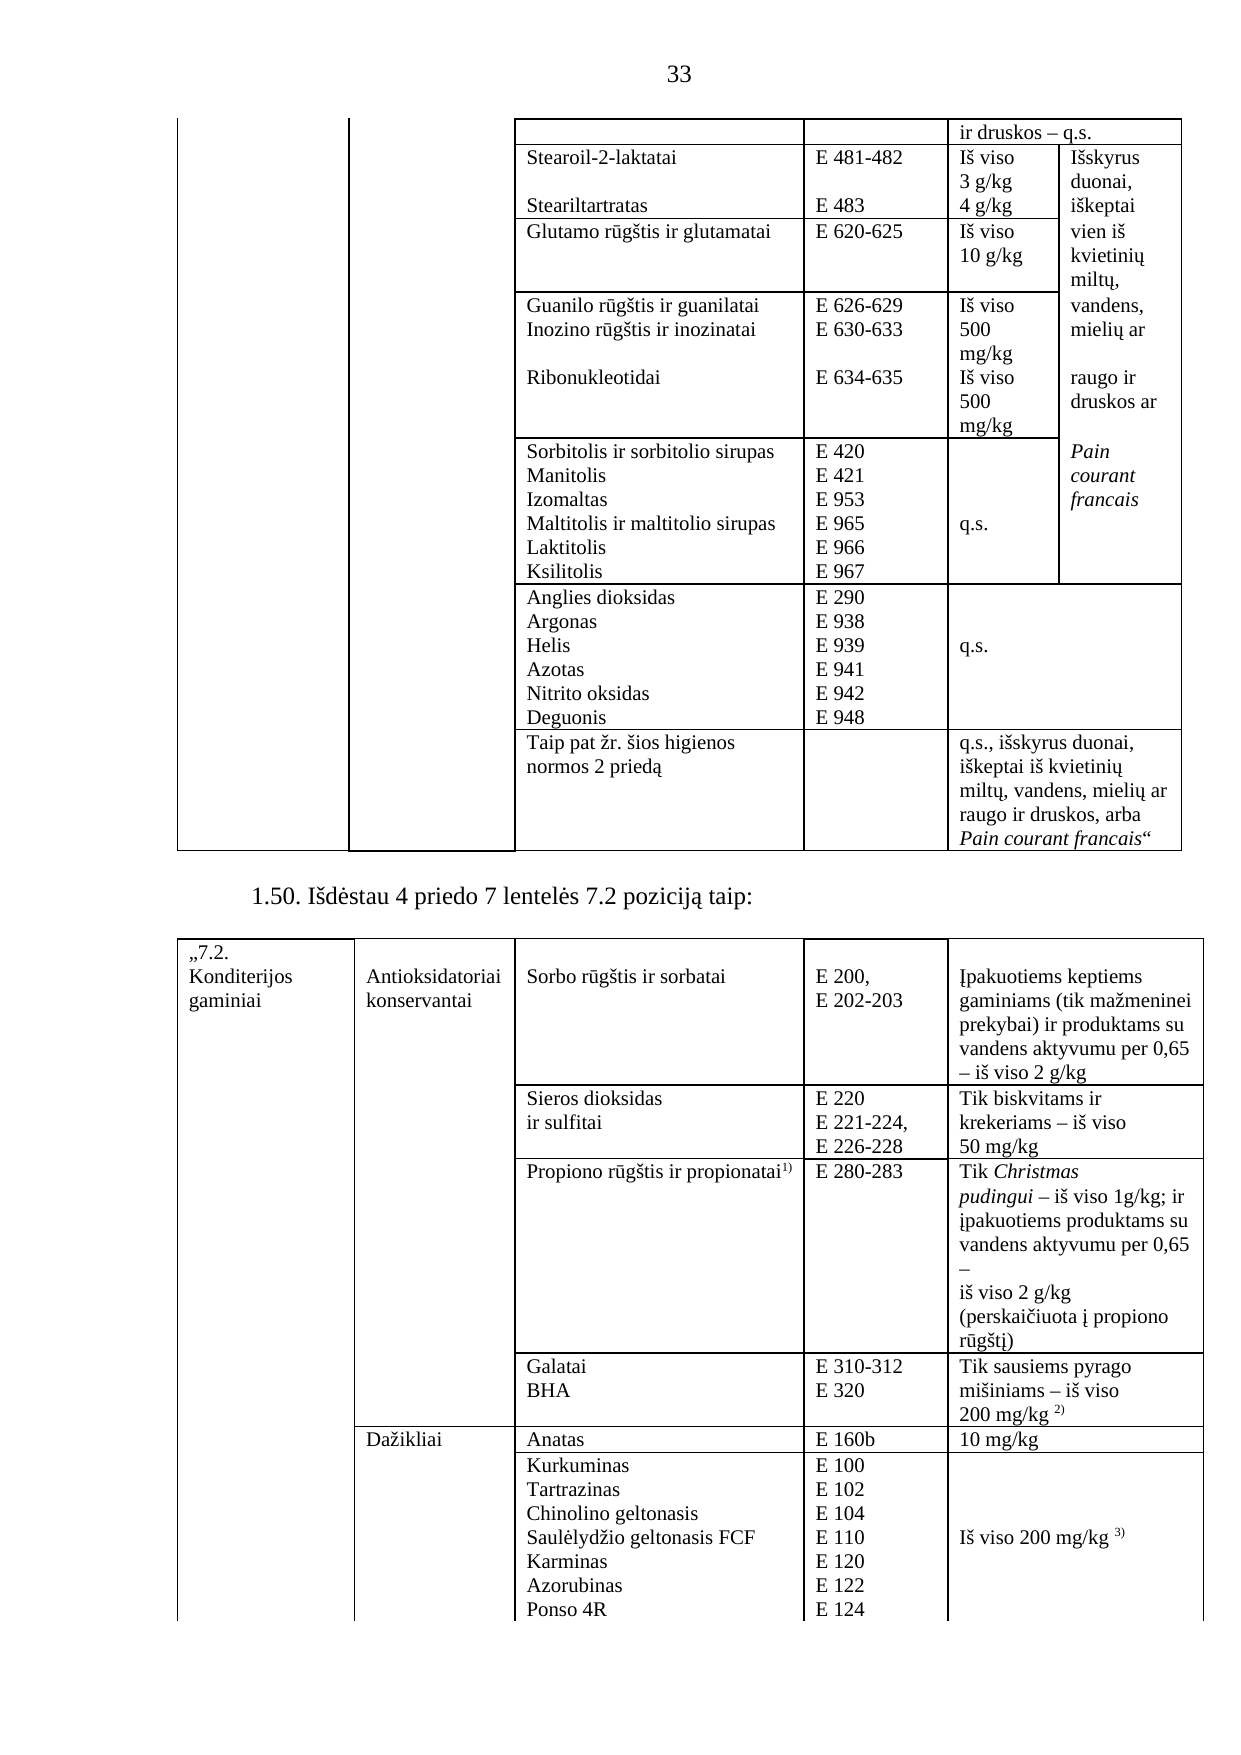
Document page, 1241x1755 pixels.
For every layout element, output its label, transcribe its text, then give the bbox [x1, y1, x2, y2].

table_cell [949, 657, 1181, 681]
table_cell [805, 120, 947, 144]
table_cell [949, 1477, 1203, 1501]
table_cell Sieros dioksidas ir sulfitai [516, 1086, 803, 1158]
table_cell [949, 1549, 1203, 1573]
table_cell [178, 365, 348, 437]
table_cell [350, 291, 514, 317]
table_cell E 967 [805, 559, 947, 583]
table_cell BHA [516, 1378, 803, 1426]
table_cell [949, 1453, 1203, 1477]
table_cell Anglies dioksidas [516, 585, 803, 609]
table_cell [949, 1501, 1203, 1525]
text 1.50. Išdėstau 4 priedo 7 lentelės 7.2 poziciją taip: [177, 881, 1181, 909]
table_cell Ponso 4R [516, 1597, 803, 1621]
table_cell E 290 [805, 585, 947, 609]
table_cell [178, 1597, 354, 1621]
table_cell Kurkuminas [516, 1453, 803, 1477]
table_cell Laktitolis [516, 535, 803, 559]
table_cell Iš viso 500 mg/kg [949, 365, 1058, 437]
table_cell [350, 681, 514, 705]
table_cell Azotas [516, 657, 803, 681]
table_cell [350, 487, 514, 511]
table_cell E 122 [805, 1573, 947, 1597]
table_cell [350, 535, 514, 559]
table_cell Azorubinas [516, 1573, 803, 1597]
table_cell [178, 118, 348, 144]
table_cell [355, 1549, 514, 1573]
table_cell [355, 1501, 514, 1525]
table_cell [949, 681, 1181, 705]
table_cell [178, 1573, 354, 1597]
table_cell 10 mg/kg [949, 1427, 1203, 1451]
table_cell [949, 535, 1058, 559]
table_cell E 620-625 [805, 219, 947, 291]
table_cell E 120 [805, 1549, 947, 1573]
table_cell francais [1060, 487, 1181, 511]
table_cell vien iš kvietinių miltų, [1060, 218, 1181, 291]
table_cell Glutamo rūgštis ir glutamatai [516, 219, 803, 291]
table_cell E 483 [805, 194, 947, 217]
table_cell E 481-482 [805, 145, 947, 193]
table_cell Iš viso 3 g/kg [949, 145, 1058, 193]
table_cell [178, 1549, 354, 1573]
table_cell [949, 705, 1181, 729]
table_cell q.s., išskyrus duonai, iškeptai iš kvietinių miltų, vandens, mielių ar raugo ir druskos, arba Pain courant francais“ [949, 730, 1181, 850]
table_cell Karminas [516, 1549, 803, 1573]
table_cell Stearoil-2-laktatai [516, 145, 803, 193]
table_cell [350, 118, 514, 144]
table_cell E 320 [805, 1378, 947, 1426]
table_cell [350, 609, 514, 633]
table_cell raugo ir druskos ar [1060, 365, 1181, 437]
table_cell E 124 [805, 1597, 947, 1621]
table_cell [355, 1158, 514, 1352]
table_cell Chinolino geltonasis [516, 1501, 803, 1525]
table_cell Tik sausiems pyrago [949, 1354, 1203, 1378]
table_cell [350, 559, 514, 583]
table_cell Steariltartratas [516, 194, 803, 217]
table_cell E 630-633 [805, 317, 947, 365]
table_cell [350, 705, 514, 729]
table_cell 4 g/kg [949, 194, 1058, 217]
table_cell E 160b [805, 1427, 947, 1451]
table_header Sorbo rūgštis ir sorbatai [516, 939, 803, 1084]
table_cell Iš viso 10 g/kg [949, 219, 1058, 291]
table_cell [178, 681, 348, 705]
table_cell [178, 1426, 354, 1451]
table_cell E 626-629 [805, 293, 947, 317]
table_cell [1060, 511, 1181, 535]
table_cell [350, 729, 514, 850]
table_cell 500 mg/kg [949, 317, 1058, 365]
table_cell iškeptai [1060, 194, 1181, 217]
table_cell [178, 705, 348, 729]
table_cell [949, 609, 1181, 633]
table_cell [350, 437, 514, 463]
table_cell [355, 1525, 514, 1549]
table_cell [178, 1525, 354, 1549]
table_cell [178, 1158, 354, 1352]
table_header „7.2. Konditerijos gaminiai [178, 940, 354, 1084]
table_cell E 938 [805, 609, 947, 633]
table_cell [350, 144, 514, 193]
table_cell E 941 [805, 657, 947, 681]
table_cell [178, 291, 348, 317]
table_cell Guanilo rūgštis ir guanilatai [516, 293, 803, 317]
table_cell E 102 [805, 1477, 947, 1501]
table_cell [178, 729, 348, 850]
table_cell [178, 1477, 354, 1501]
table_cell [805, 730, 947, 850]
table_cell Taip pat žr. šios higienos normos 2 priedą [516, 730, 803, 850]
table_cell q.s. [949, 633, 1181, 657]
table_cell [350, 511, 514, 535]
table_cell E 110 [805, 1525, 947, 1549]
table_cell [178, 657, 348, 681]
table_header Antioksidatoriai konservantai [355, 939, 514, 1084]
table_cell [516, 120, 803, 144]
table_cell [949, 439, 1058, 463]
table_cell E 420 [805, 439, 947, 463]
table_cell Sorbitolis ir sorbitolio sirupas [516, 439, 803, 463]
table_cell [949, 1597, 1203, 1621]
table_cell [178, 1378, 354, 1426]
table_cell [178, 633, 348, 657]
table_cell Maltitolis ir maltitolio sirupas [516, 511, 803, 535]
table_cell q.s. [949, 511, 1058, 535]
table_cell Galatai [516, 1354, 803, 1378]
table_cell [355, 1573, 514, 1597]
table_cell [178, 218, 348, 291]
table_cell Tartrazinas [516, 1477, 803, 1501]
table_cell [178, 1084, 354, 1158]
table_cell [1060, 559, 1181, 583]
table_cell [350, 317, 514, 365]
table_cell [178, 559, 348, 583]
table_cell Tik biskvitams ir krekeriams – iš viso 50 mg/kg [949, 1086, 1203, 1158]
table_cell [178, 1352, 354, 1378]
table_cell [949, 585, 1181, 609]
table_cell Pain [1060, 437, 1181, 463]
table_cell [178, 535, 348, 559]
table_cell [350, 633, 514, 657]
table_cell [178, 1451, 354, 1477]
table_cell [178, 1501, 354, 1525]
table_cell mišiniams – iš viso 200 mg/kg 2) [949, 1378, 1203, 1426]
table_cell Deguonis [516, 705, 803, 729]
table_cell Iš viso 200 mg/kg 3) [949, 1525, 1203, 1549]
table_cell mielių ar [1060, 317, 1181, 365]
table_cell E 939 [805, 633, 947, 657]
table_cell [355, 1477, 514, 1501]
table_cell [350, 218, 514, 291]
table_cell [350, 463, 514, 487]
table_cell [178, 317, 348, 365]
table_cell Tik Christmas pudingui – iš viso 1g/kg; ir įpakuotiems produktams su vandens aktyvumu per 0,65 – iš viso 2 g/kg (perskaičiuota į propiono rūgštį) [949, 1159, 1203, 1352]
table_cell E 948 [805, 705, 947, 729]
table_cell E 966 [805, 535, 947, 559]
table_cell [350, 365, 514, 437]
table_cell Propiono rūgštis ir propionatai1) [516, 1159, 803, 1352]
table_cell Nitrito oksidas [516, 681, 803, 705]
table_cell [178, 609, 348, 633]
table_cell [355, 1084, 514, 1158]
table_cell vandens, [1060, 291, 1181, 317]
table_cell Manitolis [516, 463, 803, 487]
table_cell Helis [516, 633, 803, 657]
table_cell Ribonukleotidai [516, 365, 803, 437]
table_cell courant [1060, 463, 1181, 487]
table_cell E 220 E 221-224, E 226-228 [805, 1086, 947, 1158]
table_cell [178, 437, 348, 463]
table_cell [355, 1451, 514, 1477]
table_cell E 310-312 [805, 1354, 947, 1378]
table_cell Inozino rūgštis ir inozinatai [516, 317, 803, 365]
table_cell Dažikliai [355, 1427, 514, 1451]
table_cell Saulėlydžio geltonasis FCF [516, 1525, 803, 1549]
table_cell [355, 1378, 514, 1426]
table_cell E 634-635 [805, 365, 947, 437]
table_cell [350, 583, 514, 609]
table_cell [178, 583, 348, 609]
table_cell [355, 1597, 514, 1621]
table_cell [949, 1573, 1203, 1597]
table_cell [949, 463, 1058, 487]
table_cell E 421 [805, 463, 947, 487]
table_cell [949, 559, 1058, 583]
table_cell [355, 1352, 514, 1378]
table_cell Iš viso [949, 293, 1058, 317]
table_cell [350, 194, 514, 217]
table_cell [178, 487, 348, 511]
table_cell E 104 [805, 1501, 947, 1525]
table_cell [949, 487, 1058, 511]
table_cell [178, 194, 348, 217]
table_cell [178, 511, 348, 535]
table_header E 200, E 202-203 [805, 940, 947, 1084]
table_cell E 280-283 [805, 1160, 947, 1352]
table_cell [1060, 535, 1181, 559]
table_cell Išskyrus duonai, [1060, 145, 1181, 193]
table_cell [178, 144, 348, 193]
table_cell E 100 [805, 1453, 947, 1477]
table_cell [350, 657, 514, 681]
table_cell Izomaltas [516, 487, 803, 511]
table_cell Anatas [516, 1427, 803, 1451]
table_cell E 965 [805, 511, 947, 535]
table_cell ir druskos – q.s. [949, 120, 1181, 144]
table_header Įpakuotiems keptiems gaminiams (tik mažmeninei prekybai) ir produktams su vandens aktyvumu per 0,65 – iš viso 2 g/kg [949, 939, 1203, 1084]
table_cell Ksilitolis [516, 559, 803, 583]
table_cell Argonas [516, 609, 803, 633]
table_cell E 953 [805, 487, 947, 511]
table_cell E 942 [805, 681, 947, 705]
table_cell [178, 463, 348, 487]
